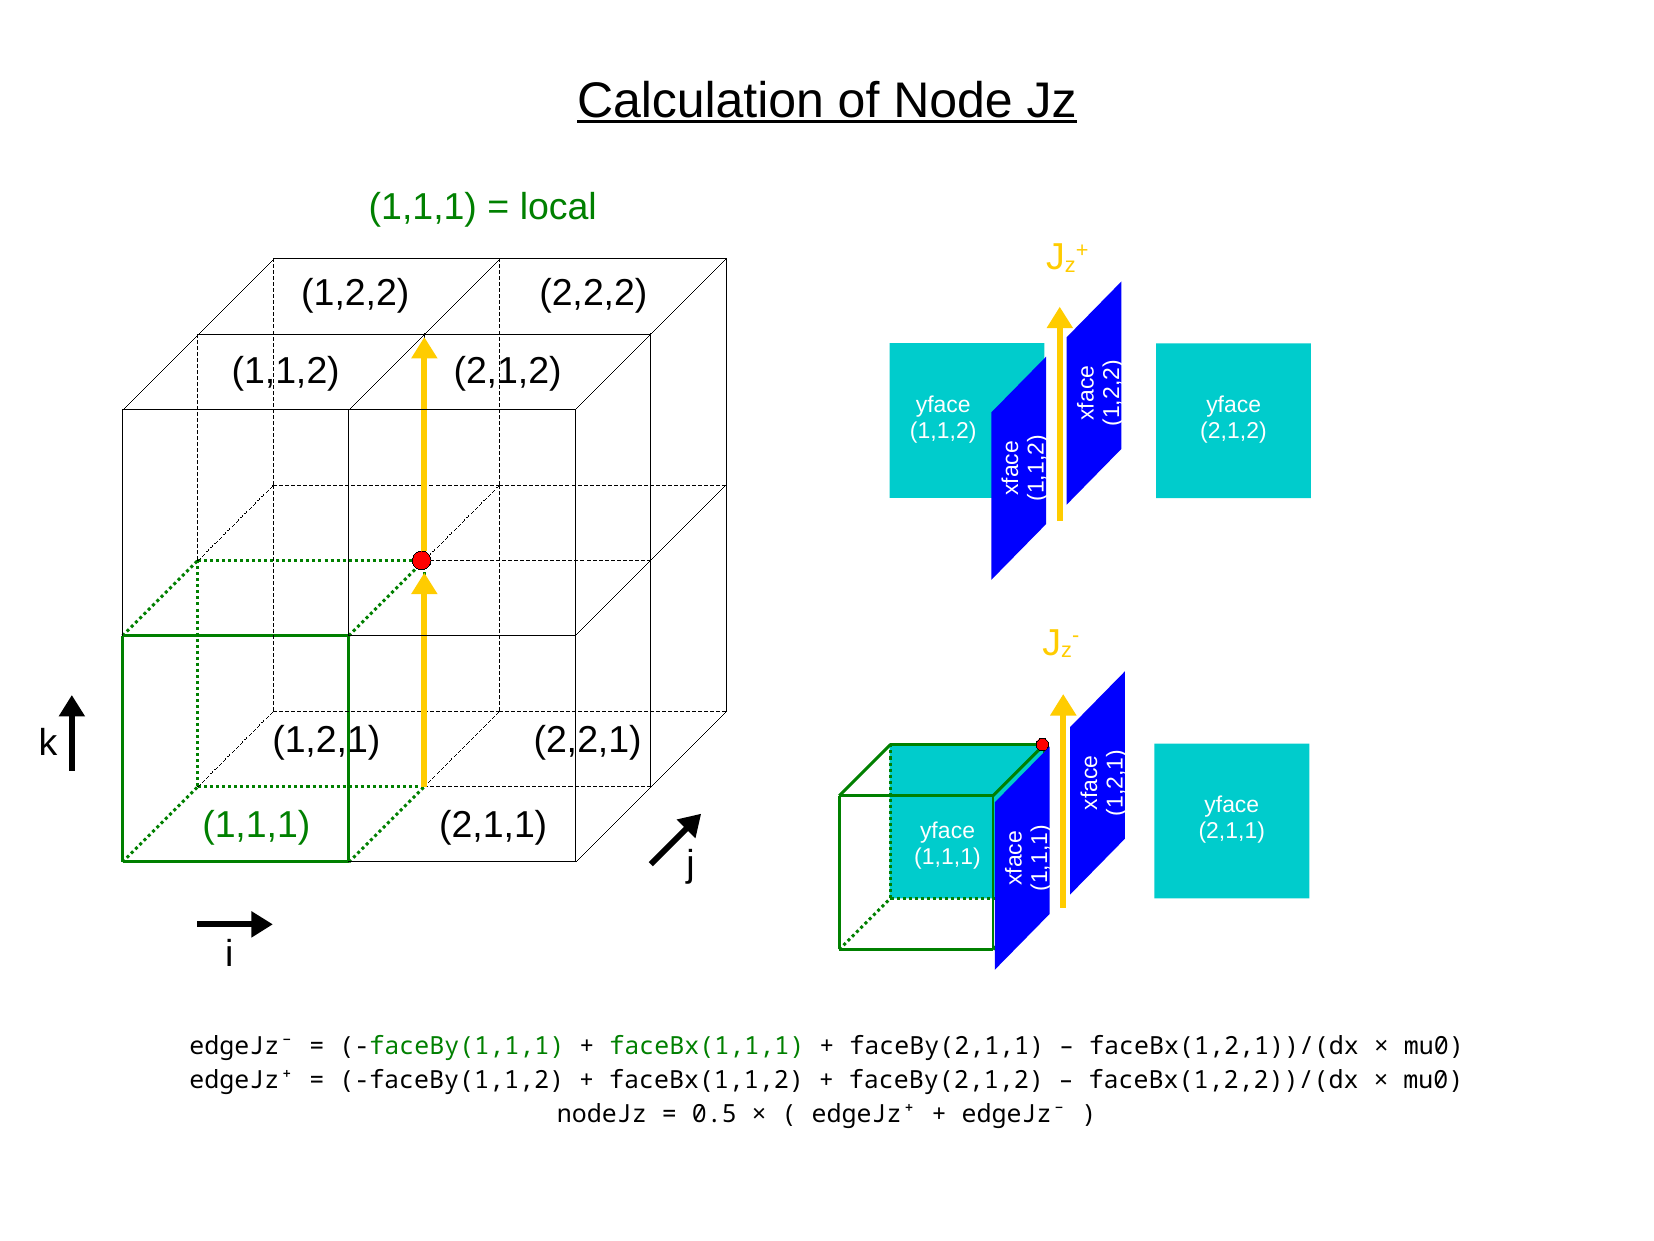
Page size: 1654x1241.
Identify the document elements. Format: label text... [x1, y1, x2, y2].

text_box (1,2,1) [257, 711, 396, 769]
text_box [1156, 343, 1311, 499]
text_box yface (2,1,2) [1180, 384, 1288, 468]
text_box xface (1,1,2) [990, 418, 1057, 519]
text_box [1066, 443, 1122, 505]
text_box (1,1,2) [216, 341, 355, 399]
text_box (2,2,1) [518, 711, 657, 769]
text_box xface (1,1,1) [993, 808, 1061, 909]
text_box [1070, 685, 1125, 733]
text_box [1154, 743, 1310, 899]
text_box [991, 519, 1047, 580]
text_box (1,2,2) [286, 263, 425, 321]
text_box i [200, 924, 259, 982]
text_box yface (1,1,2) [889, 384, 997, 468]
text_box (2,1,1) [424, 795, 563, 853]
text_box (2,1,2) [438, 341, 577, 399]
text_box [994, 909, 1050, 970]
text_box [889, 797, 992, 899]
text_box yface (1,1,1) [894, 810, 992, 895]
text_box k [18, 714, 77, 771]
text_box edgeJz⁻ = (-faceBy(1,1,1) + faceBx(1,1,1) + faceBy(2,1,1) – faceBx(1,2,1))/(dx × mu0) edgeJz⁺ = (-faceBy(1,1,2) + faceBx(1,1,2) + faceBy(2,1,2) – faceBx(1,2,2))/(dx × mu0) nodeJz = 0.5 × ( edgeJz⁺ + edgeJz⁻ ) [26, 1020, 1627, 1111]
text_box xface (1,2,2) [1065, 343, 1133, 443]
text_box (2,2,2) [524, 263, 663, 321]
text_box j [661, 834, 720, 892]
text_box (1,1,1) = local [277, 177, 689, 235]
text_box xface (1,2,1) [1068, 733, 1136, 833]
text_box [889, 343, 1047, 418]
text_box yface (2,1,1) [1178, 784, 1286, 869]
text_box Calculation of Node Jz [468, 64, 1186, 136]
text_box Jz+ [1031, 228, 1158, 299]
text_box (1,1,1) [178, 795, 335, 853]
text_box [1066, 299, 1122, 343]
text_box [889, 738, 1050, 808]
text_box [1070, 833, 1125, 895]
text_box [889, 468, 990, 498]
text_box [412, 550, 432, 570]
text_box Jz- [1027, 613, 1154, 685]
